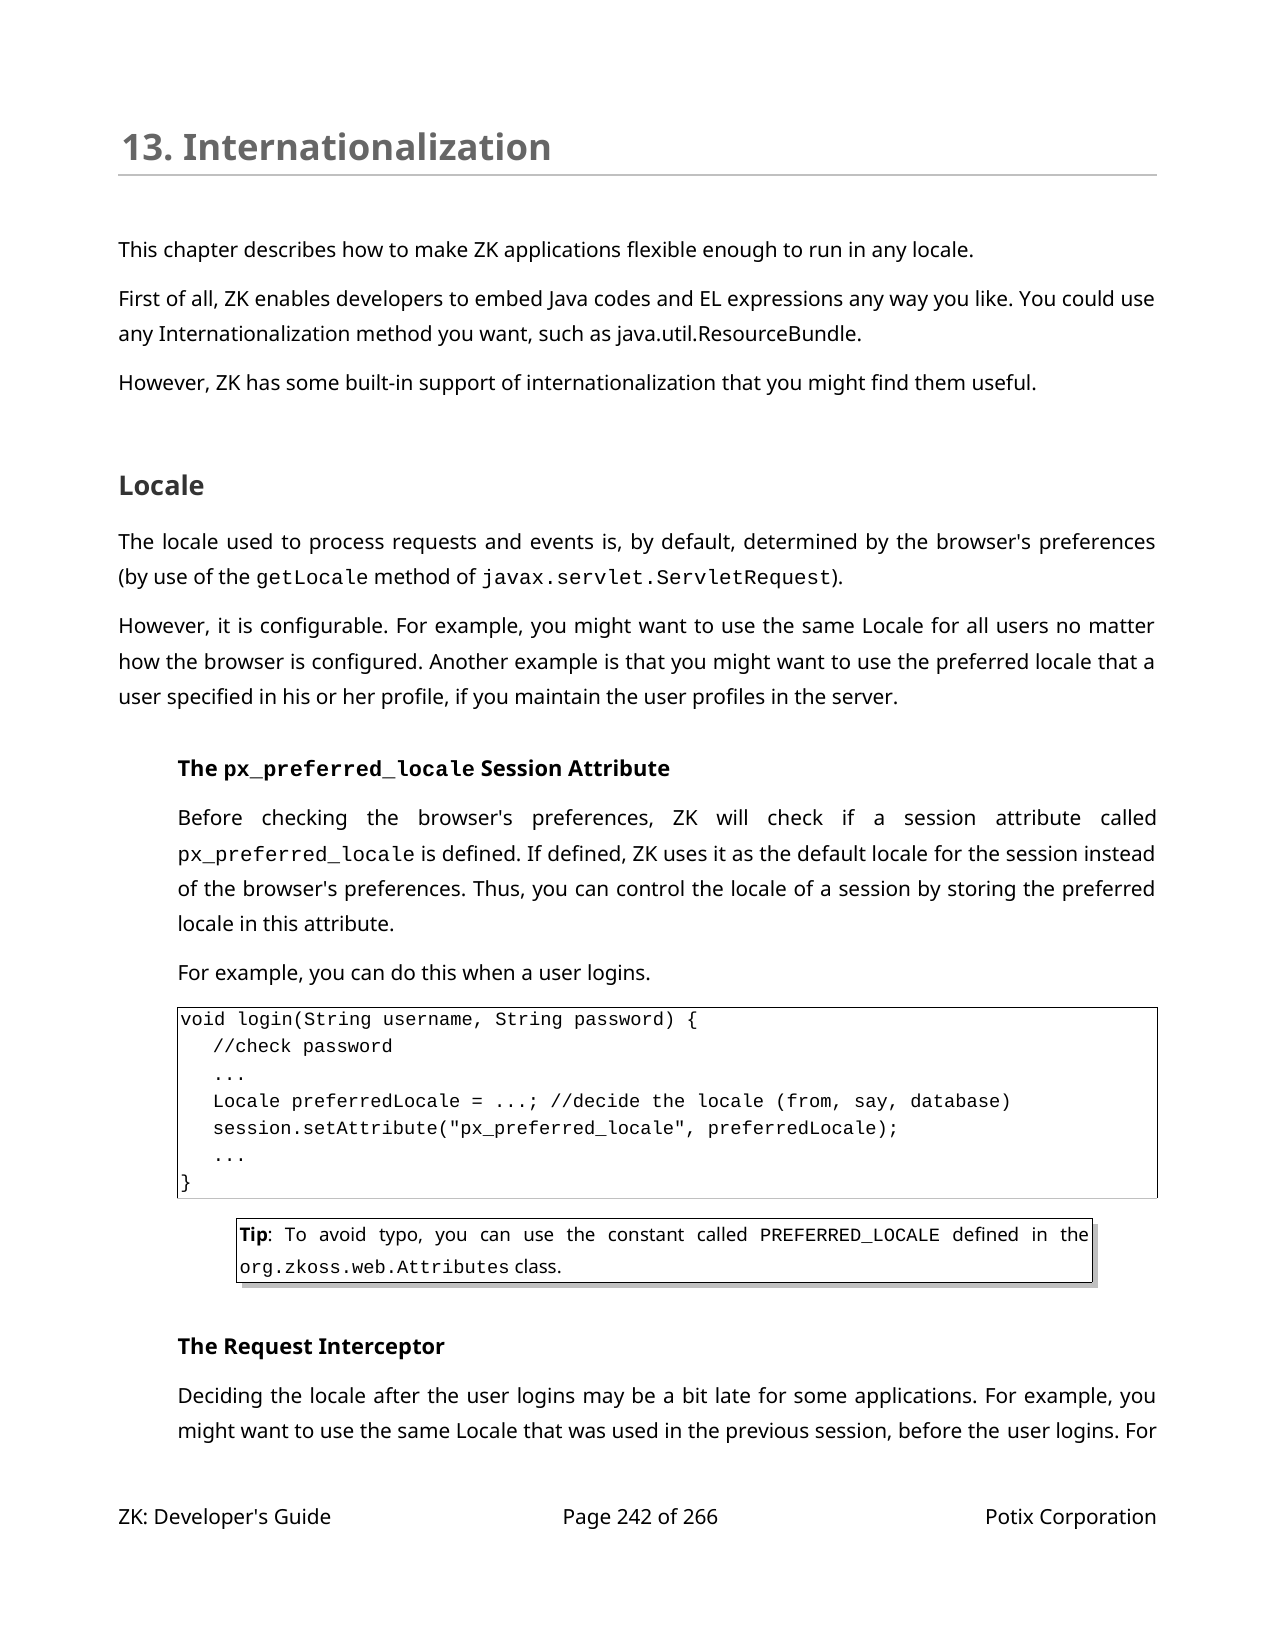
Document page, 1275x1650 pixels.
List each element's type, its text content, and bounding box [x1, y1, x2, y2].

subtitle The Request Interceptor [177, 1331, 1157, 1361]
text ... [178, 1062, 1157, 1086]
text } [178, 1170, 1157, 1198]
text ... [178, 1143, 1157, 1167]
subtitle 13. Internationalization [118, 118, 1157, 174]
text However, ZK has some built-in support of internationalization that you might find them useful. [118, 368, 1157, 396]
text void login(String username, String password) { [178, 1008, 1157, 1031]
text However, it is configurable. For example, you might want to use the same Locale for all users no matter how the browser is configured. Another example is that you might want to use the preferred locale that a user specified in his or her profile, if you maintain the user profiles in the server. [118, 612, 1157, 710]
subtitle Locale [118, 467, 1157, 504]
text Tip: To avoid typo, you can use the constant called PREFERRED_LOCALE defined in the org.zkoss.web.Attributes class. [237, 1219, 1092, 1282]
text The locale used to process requests and events is, by default, determined by the browser's preferences (by use of the getLocale method of javax.servlet.ServletRequest). [118, 527, 1157, 591]
text First of all, ZK enables developers to embed Java codes and EL expressions any way you like. You could use any Internationalization method you want, such as java.util.ResourceBundle. [118, 284, 1157, 347]
text Deciding the locale after the user logins may be a bit late for some applications. For example, you might want to use the same Locale that was used in the previous session, before the user logins. For [177, 1381, 1157, 1444]
text Locale preferredLocale = ...; //decide the locale (from, say, database) [178, 1089, 1157, 1113]
text For example, you can do this when a user logins. [177, 958, 1157, 987]
text This chapter describes how to make ZK applications flexible enough to run in any locale. [118, 235, 1157, 263]
text session.setAttribute("px_preferred_locale", preferredLocale); [178, 1116, 1157, 1140]
subtitle The px_preferred_locale Session Attribute [177, 753, 1157, 783]
text Before checking the browser's preferences, ZK will check if a session attribute called px_preferred_locale is defined. If defined, ZK uses it as the default locale for the session instead of the browser's preferences. Thus, you can control the locale of a session by storing the preferred locale in this attribute. [177, 803, 1157, 938]
text //check password [178, 1034, 1157, 1059]
